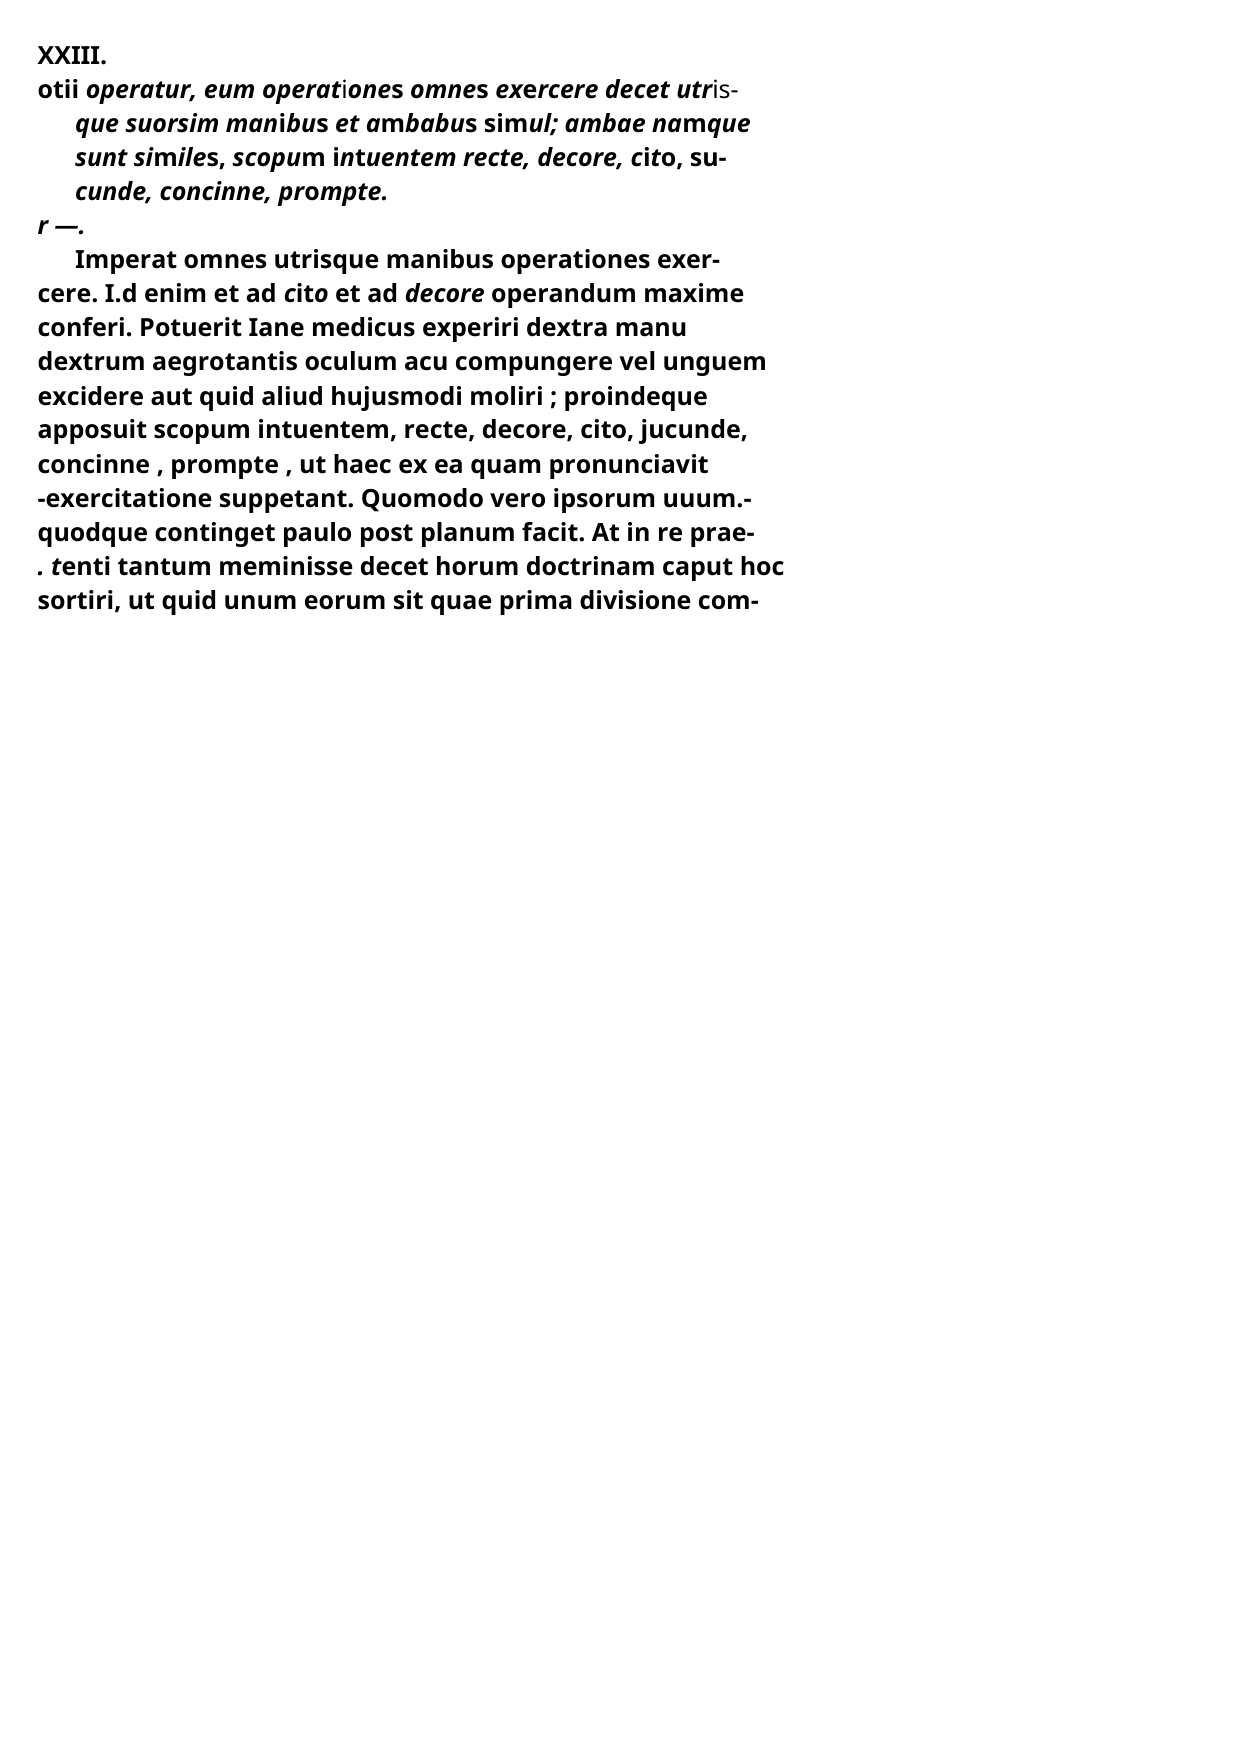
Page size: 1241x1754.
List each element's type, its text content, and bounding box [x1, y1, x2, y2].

text r —. [37, 208, 1203, 242]
text XXIII. [37, 37, 1203, 72]
text Imperat omnes utrisque manibus operationes exer- cere. I.d enim et ad cito et ad decore operandum maxime conferi. Potuerit Iane medicus experiri dextra manu dextrum aegrotantis oculum acu compungere vel unguem excidere aut quid aliud hujusmodi moliri ; proindeque apposuit scopum intuentem, recte, decore, cito, jucunde, concinne , prompte , ut haec ex ea quam pronunciavit -exercitatione suppetant. Quomodo vero ipsorum uuum.- quodque continget paulo post planum facit. At in re prae- . tenti tantum meminisse decet horum doctrinam caput hoc sortiri, ut quid unum eorum sit quae prima divisione com- [37, 242, 1203, 617]
text otii operatur, eum operationes omnes exercere decet utris- que suorsim manibus et ambabus simul; ambae namque sunt similes, scopum intuentem recte, decore, cito, su- cunde, concinne, prompte. [37, 72, 1203, 208]
